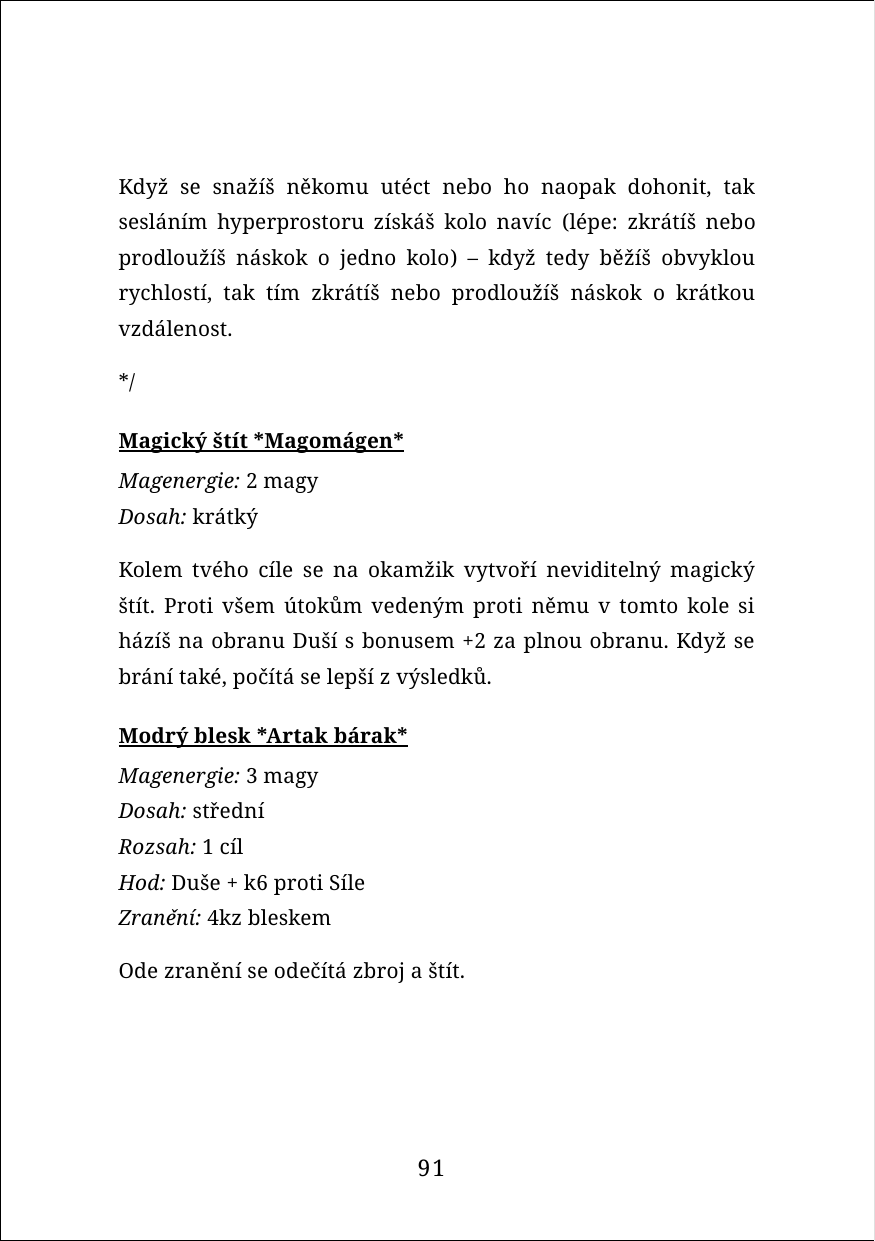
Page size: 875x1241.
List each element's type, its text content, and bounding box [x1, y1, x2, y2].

text */ [118, 367, 756, 396]
text Když se snažíš někomu utéct nebo ho naopak dohonit, tak sesláním hyperprostoru získáš kolo navíc (lépe: zkrátíš nebo prodloužíš náskok o jedno kolo) – když tedy běžíš obvyklou rychlostí, tak tím zkrátíš nebo prodloužíš náskok o krátkou vzdálenost. [118, 172, 756, 342]
text Magenergie: 3 magy Dosah: střední Rozsah: 1 cíl Hod: Duše + k6 proti Síle Zranění: 4kz bleskem [118, 761, 756, 932]
subtitle Magický štít *Magomágen* [118, 426, 756, 455]
text Magenergie: 2 magy Dosah: krátký [118, 466, 756, 530]
text Kolem tvého cíle se na okamžik vytvoří neviditelný magický štít. Proti všem útokům vedeným proti němu v tomto kole si házíš na obranu Duší s bonusem +2 za plnou obranu. Když se brání také, počítá se lepší z výsledků. [118, 555, 756, 690]
subtitle Modrý blesk *Artak bárak* [118, 721, 756, 749]
text Ode zranění se odečítá zbroj a štít. [118, 956, 756, 985]
